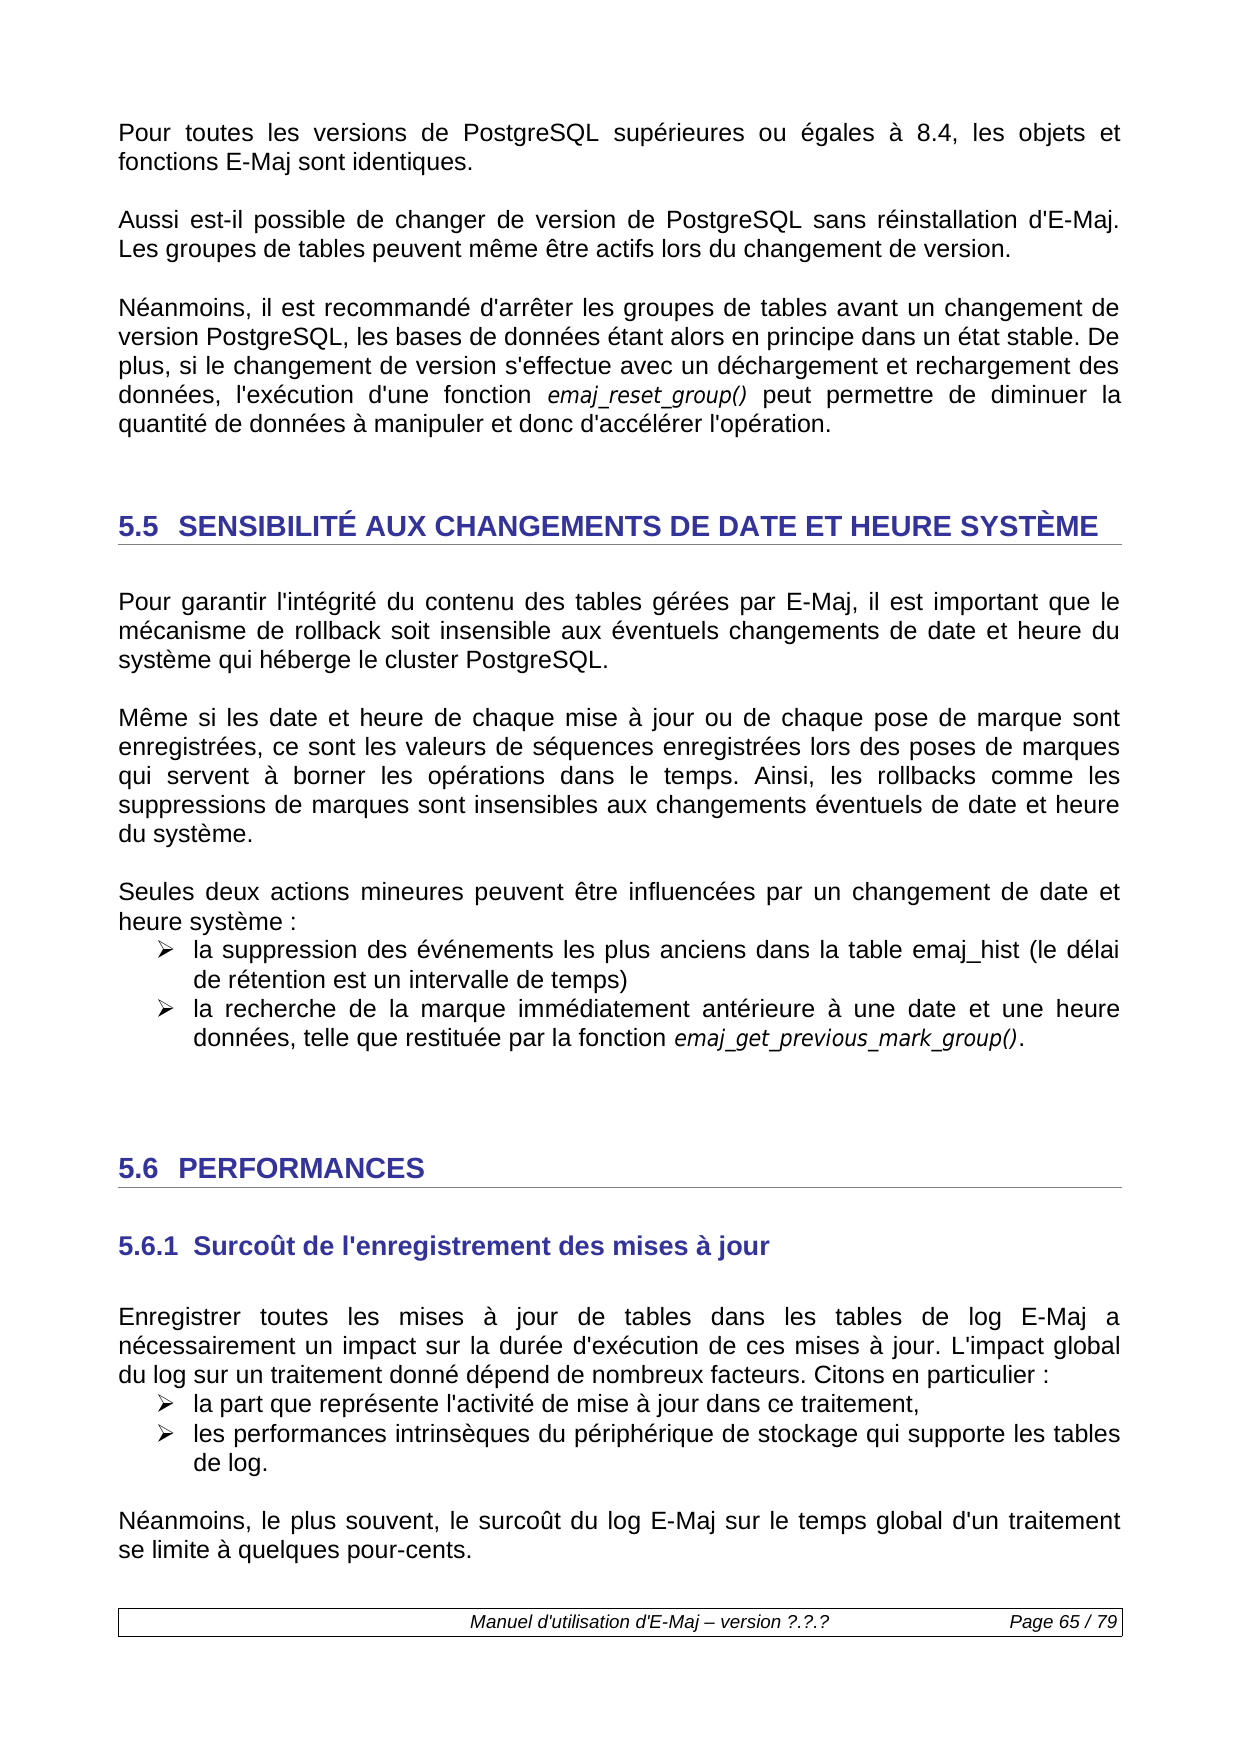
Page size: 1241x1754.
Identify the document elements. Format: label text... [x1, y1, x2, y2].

list la suppression des événements les plus anciens dans la table emaj_hist (le délai de rétention est un intervalle de temps) [156, 935, 1122, 993]
text Pour garantir l'intégrité du contenu des tables gérées par E-Maj, il est important que le mécanisme de rollback soit insensible aux éventuels changements de date et heure du système qui héberge le cluster PostgreSQL. [118, 587, 1122, 674]
list les performances intrinsèques du périphérique de stockage qui supporte les tables de log. [156, 1418, 1122, 1477]
list la part que représente l'activité de mise à jour dans ce traitement, [156, 1389, 1122, 1418]
text Enregistrer toutes les mises à jour de tables dans les tables de log E-Maj a nécessairement un impact sur la durée d'exécution de ces mises à jour. L'impact global du log sur un traitement donné dépend de nombreux facteurs. Citons en particulier : [118, 1302, 1122, 1389]
subtitle Sensibilité aux changements de date et heure système [118, 508, 1122, 544]
text Néanmoins, le plus souvent, le surcoût du log E-Maj sur le temps global d'un traitement se limite à quelques pour-cents. [118, 1506, 1122, 1564]
list la recherche de la marque immédiatement antérieure à une date et une heure données, telle que restituée par la fonction emaj_get_previous_mark_group(). [156, 993, 1122, 1052]
subtitle Performances [118, 1151, 1122, 1187]
text Néanmoins, il est recommandé d'arrêter les groupes de tables avant un changement de version PostgreSQL, les bases de données étant alors en principe dans un état stable. De plus, si le changement de version s'effectue avec un déchargement et rechargement des données, l'exécution d'une fonction emaj_reset_group() peut permettre de diminuer la quantité de données à manipuler et donc d'accélérer l'opération. [118, 292, 1122, 438]
subtitle Surcoût de l'enregistrement des mises à jour [118, 1229, 1122, 1261]
text Même si les date et heure de chaque mise à jour ou de chaque pose de marque sont enregistrées, ce sont les valeurs de séquences enregistrées lors des poses de marques qui servent à borner les opérations dans le temps. Ainsi, les rollbacks comme les suppressions de marques sont insensibles aux changements éventuels de date et heure du système. [118, 703, 1122, 848]
text Aussi est-il possible de changer de version de PostgreSQL sans réinstallation d'E-Maj. Les groupes de tables peuvent même être actifs lors du changement de version. [118, 205, 1122, 263]
text Pour toutes les versions de PostgreSQL supérieures ou égales à 8.4, les objets et fonctions E-Maj sont identiques. [118, 118, 1122, 176]
text Seules deux actions mineures peuvent être influencées par un changement de date et heure système : [118, 877, 1122, 935]
